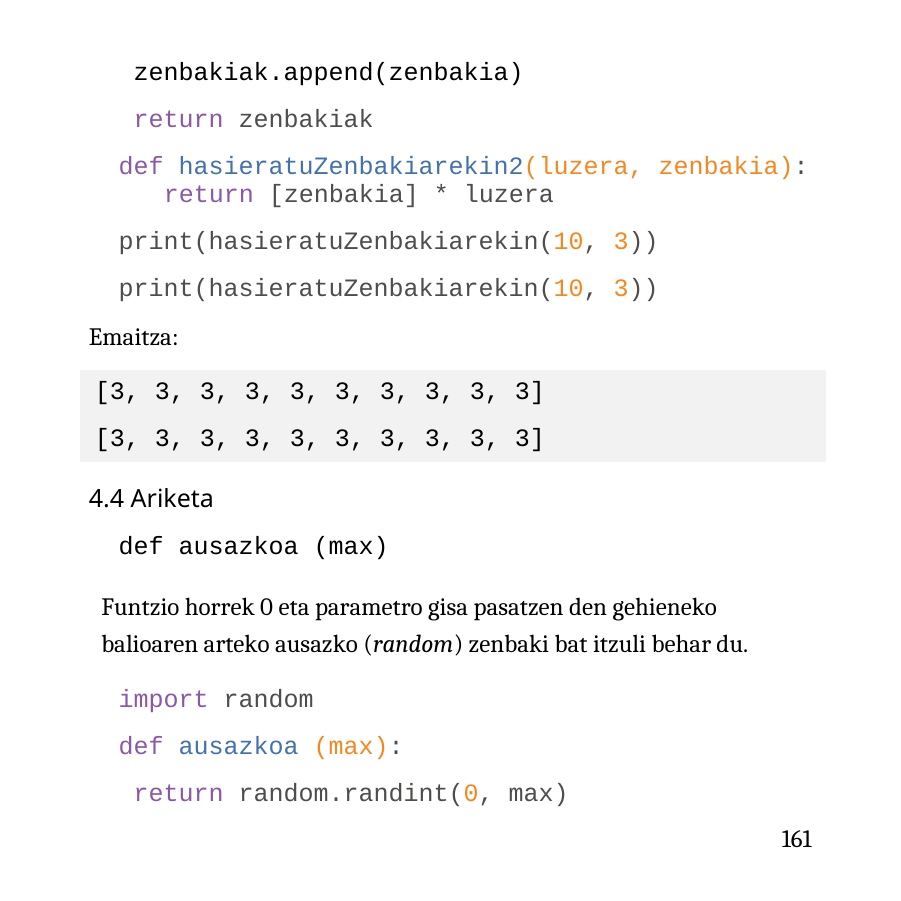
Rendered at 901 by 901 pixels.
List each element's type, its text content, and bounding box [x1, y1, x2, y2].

text zenbakiak.append(zenbakia) [118, 59, 811, 87]
text return zenbakiak [118, 106, 811, 134]
text def hasieratuZenbakiarekin2(luzera, zenbakia): return [zenbakia] * luzera [118, 153, 811, 210]
text print(hasieratuZenbakiarekin(10, 3)) [118, 229, 811, 257]
text import random [118, 686, 811, 714]
text return random.randint(0, max) [118, 780, 811, 809]
text [3, 3, 3, 3, 3, 3, 3, 3, 3, 3] [86, 417, 820, 456]
text print(hasieratuZenbakiarekin(10, 3)) [118, 276, 811, 304]
text 4.4 Ariketa [89, 481, 811, 515]
text [3, 3, 3, 3, 3, 3, 3, 3, 3, 3] [86, 377, 820, 407]
text def ausazkoa (max): [118, 733, 811, 762]
text Emaitza: [89, 323, 811, 352]
text Funtzio horrek 0 eta parametro gisa pasatzen den gehieneko balioaren arteko ausazko (random) zenbaki bat itzuli behar du. [101, 593, 772, 659]
text def ausazkoa (max) [118, 534, 811, 562]
